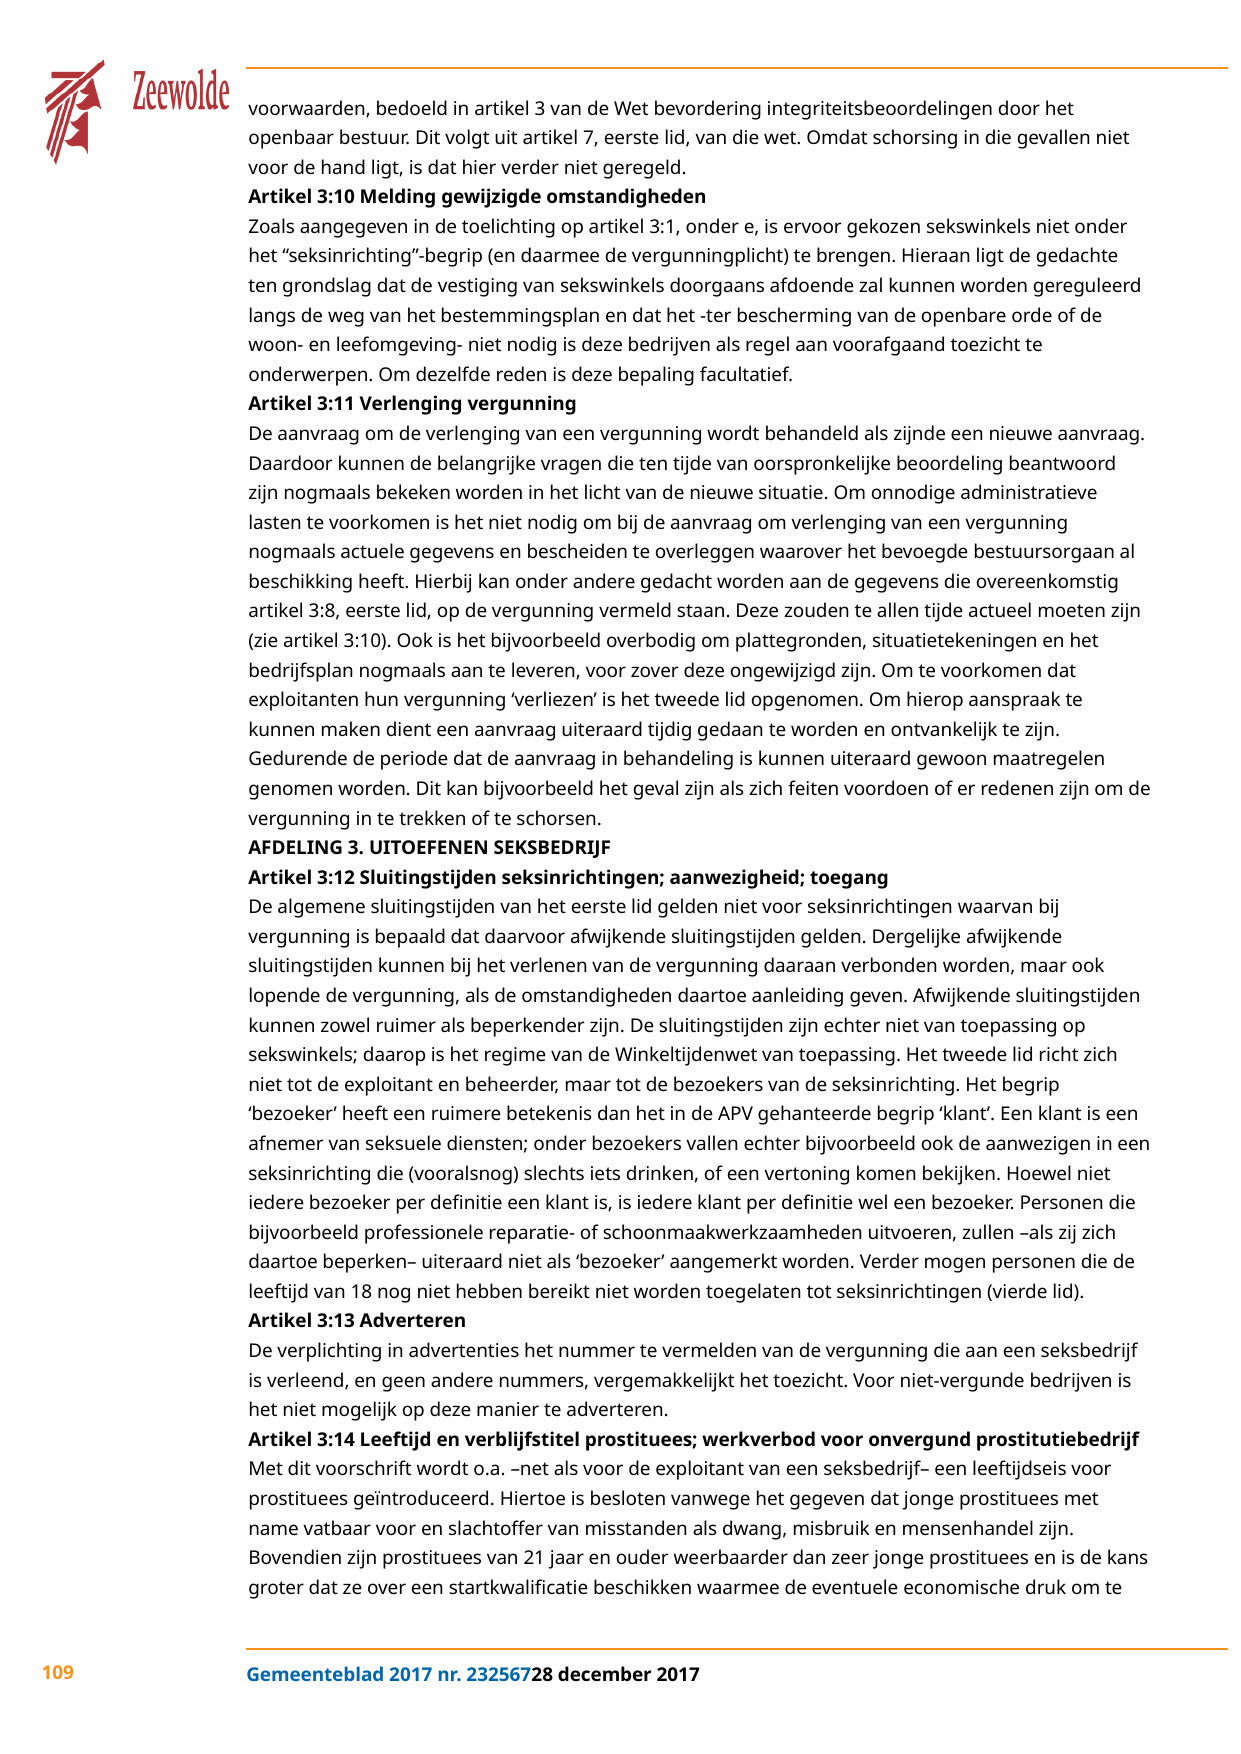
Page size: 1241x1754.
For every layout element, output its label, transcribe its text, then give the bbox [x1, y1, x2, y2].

text Artikel 3:13 Adverteren [248, 1308, 1152, 1333]
text Artikel 3:10 Melding gewijzigde omstandigheden [248, 183, 1152, 209]
text Artikel 3:14 Leeftijd en verblijfstitel prostituees; werkverbod voor onvergund prostitutiebedrijf [248, 1426, 1152, 1452]
text De aanvraag om de verlenging van een vergunning wordt behandeld als zijnde een nieuwe aanvraag. Daardoor kunnen de belangrijke vragen die ten tijde van oorspronkelijke beoordeling beantwoord zijn nogmaals bekeken worden in het licht van de nieuwe situatie. Om onnodige administratieve lasten te voorkomen is het niet nodig om bij de aanvraag om verlenging van een vergunning nogmaals actuele gegevens en bescheiden te overleggen waarover het bevoegde bestuursorgaan al beschikking heeft. Hierbij kan onder andere gedacht worden aan de gegevens die overeenkomstig artikel 3:8, eerste lid, op de vergunning vermeld staan. Deze zouden te allen tijde actueel moeten zijn (zie artikel 3:10). Ook is het bijvoorbeeld overbodig om plattegronden, situatietekeningen en het bedrijfsplan nogmaals aan te leveren, voor zover deze ongewijzigd zijn. Om te voorkomen dat exploitanten hun vergunning ‘verliezen’ is het tweede lid opgenomen. Om hierop aanspraak te kunnen maken dient een aanvraag uiteraard tijdig gedaan te worden en ontvankelijk te zijn. Gedurende de periode dat de aanvraag in behandeling is kunnen uiteraard gewoon maatregelen genomen worden. Dit kan bijvoorbeeld het geval zijn als zich feiten voordoen of er redenen zijn om de vergunning in te trekken of te schorsen. [248, 420, 1152, 831]
text Zoals aangegeven in de toelichting op artikel 3:1, onder e, is ervoor gekozen sekswinkels niet onder het “seksinrichting”-begrip (en daarmee de vergunningplicht) te brengen. Hieraan ligt de gedachte ten grondslag dat de vestiging van sekswinkels doorgaans afdoende zal kunnen worden gereguleerd langs de weg van het bestemmingsplan en dat het -ter bescherming van de openbare orde of de woon- en leefomgeving- niet nodig is deze bedrijven als regel aan voorafgaand toezicht te onderwerpen. Om dezelfde reden is deze bepaling facultatief. [248, 213, 1152, 387]
text De verplichting in advertenties het nummer te vermelden van de vergunning die aan een seksbedrijf is verleend, en geen andere nummers, vergemakkelijkt het toezicht. Voor niet-vergunde bedrijven is het niet mogelijk op deze manier te adverteren. [248, 1337, 1152, 1422]
text voorwaarden, bedoeld in artikel 3 van de Wet bevordering integriteitsbeoordelingen door het openbaar bestuur. Dit volgt uit artikel 7, eerste lid, van die wet. Omdat schorsing in die gevallen niet voor de hand ligt, is dat hier verder niet geregeld. [248, 95, 1152, 180]
text Met dit voorschrift wordt o.a. –net als voor de exploitant van een seksbedrijf– een leeftijdseis voor prostituees geïntroduceerd. Hiertoe is besloten vanwege het gegeven dat jonge prostituees met name vatbaar voor en slachtoffer van misstanden als dwang, misbruik en mensenhandel zijn. Bovendien zijn prostituees van 21 jaar en ouder weerbaarder dan zeer jonge prostituees en is de kans groter dat ze over een startkwalificatie beschikken waarmee de eventuele economische druk om te [248, 1456, 1152, 1600]
text De algemene sluitingstijden van het eerste lid gelden niet voor seksinrichtingen waarvan bij vergunning is bepaald dat daarvoor afwijkende sluitingstijden gelden. Dergelijke afwijkende sluitingstijden kunnen bij het verlenen van de vergunning daaraan verbonden worden, maar ook lopende de vergunning, als de omstandigheden daartoe aanleiding geven. Afwijkende sluitingstijden kunnen zowel ruimer als beperkender zijn. De sluitingstijden zijn echter niet van toepassing op sekswinkels; daarop is het regime van de Winkeltijdenwet van toepassing. Het tweede lid richt zich niet tot de exploitant en beheerder, maar tot de bezoekers van de seksinrichting. Het begrip ‘bezoeker’ heeft een ruimere betekenis dan het in de APV gehanteerde begrip ‘klant’. Een klant is een afnemer van seksuele diensten; onder bezoekers vallen echter bijvoorbeeld ook de aanwezigen in een seksinrichting die (vooralsnog) slechts iets drinken, of een vertoning komen bekijken. Hoewel niet iedere bezoeker per definitie een klant is, is iedere klant per definitie wel een bezoeker. Personen die bijvoorbeeld professionele reparatie- of schoonmaakwerkzaamheden uitvoeren, zullen –als zij zich daartoe beperken– uiteraard niet als ‘bezoeker’ aangemerkt worden. Verder mogen personen die de leeftijd van 18 nog niet hebben bereikt niet worden toegelaten tot seksinrichtingen (vierde lid). [248, 893, 1152, 1304]
picture [41, 47, 231, 172]
text AFDELING 3. UITOEFENEN SEKSBEDRIJF [248, 834, 1152, 860]
text Artikel 3:12 Sluitingstijden seksinrichtingen; aanwezigheid; toegang [248, 864, 1152, 890]
text Artikel 3:11 Verlenging vergunning [248, 391, 1152, 416]
